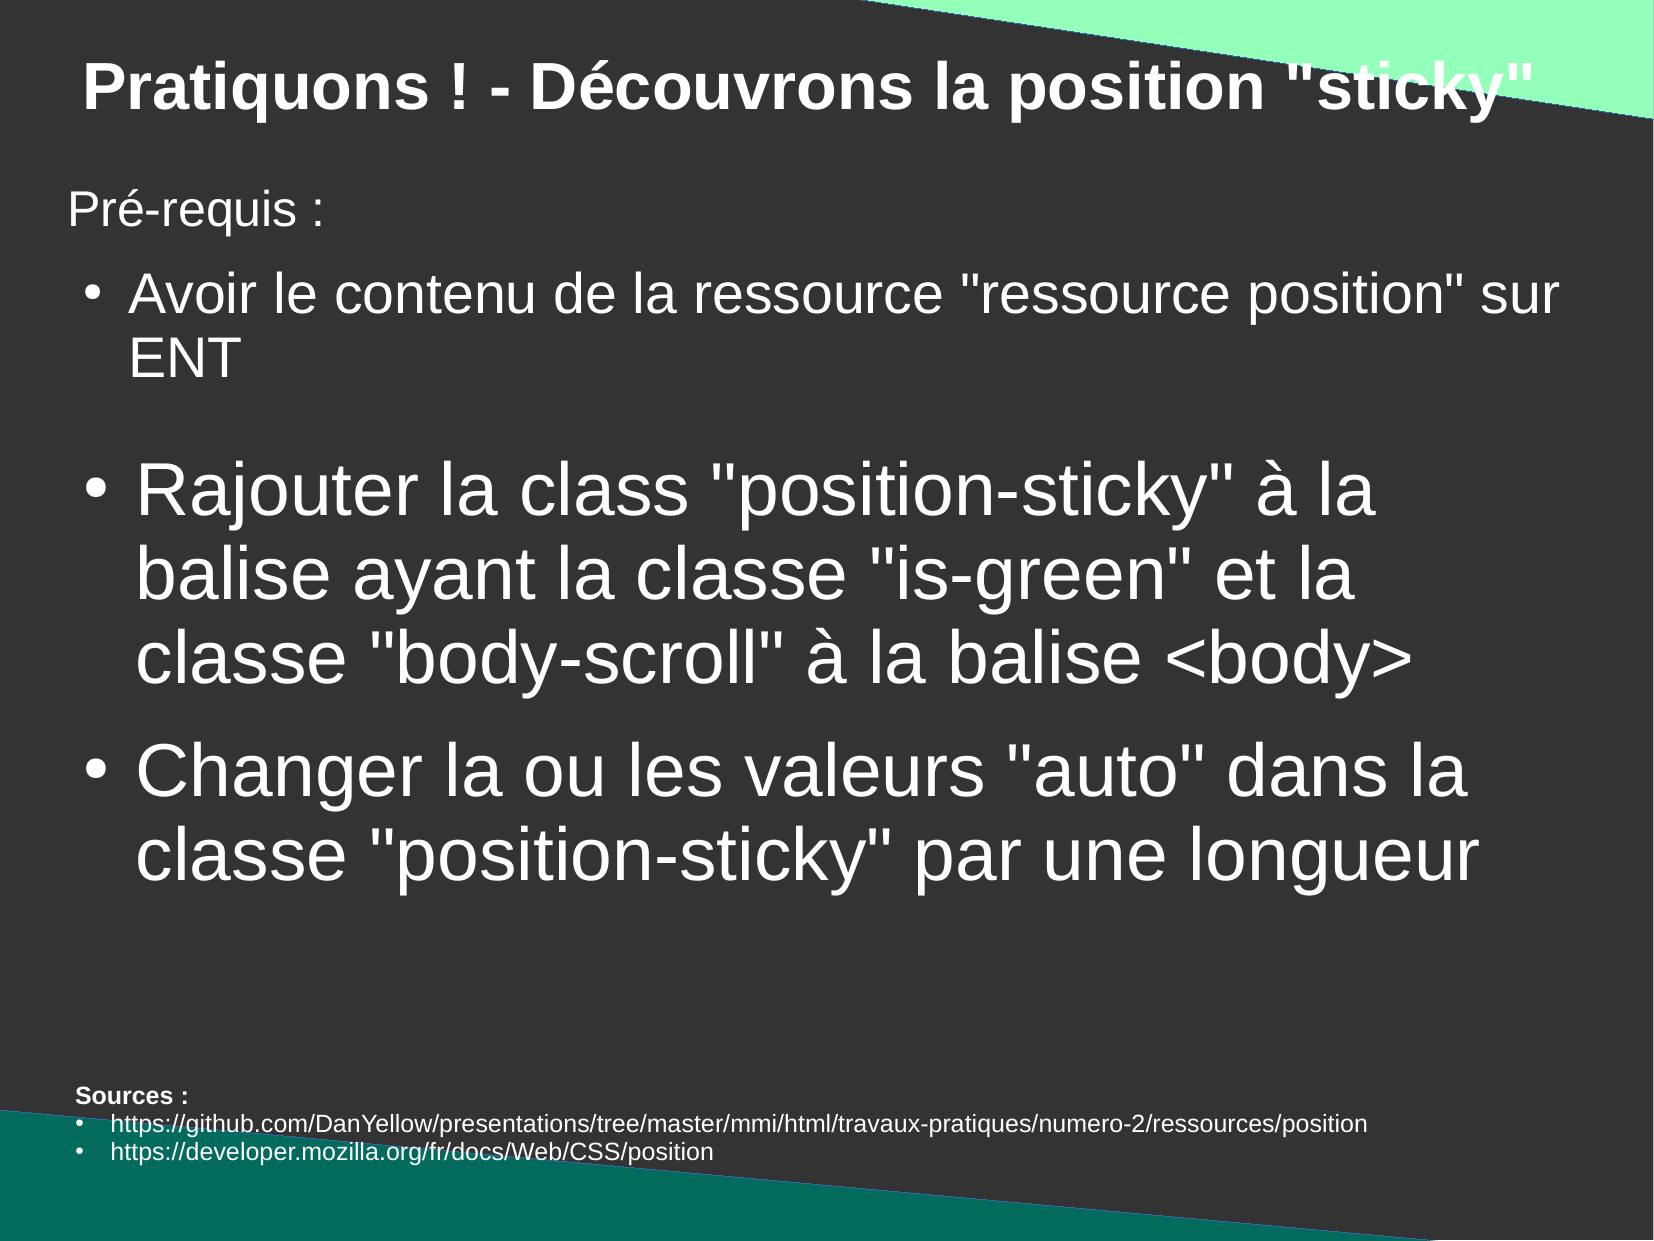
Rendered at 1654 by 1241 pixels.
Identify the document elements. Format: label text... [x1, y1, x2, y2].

title Pratiquons ! - Découvrons la position "sticky" [82, 49, 1630, 199]
text_box Sources : https://github.com/DanYellow/presentations/tree/master/mmi/html/travaux-pratiques/numero-2/ressources/position https://developer.mozilla.org/fr/docs/Web/CSS/position [60, 1074, 1546, 1217]
list Pré-requis : Avoir le contenu de la ressource "ressource position" sur ENT [67, 180, 1607, 390]
list Rajouter la class "position-sticky" à la balise ayant la classe "is-green" et la classe "body-scroll" à la balise <body> Changer la ou les valeurs "auto" dans la classe "position-sticky" par une longueur [64, 447, 1589, 922]
text_box [861, 0, 1654, 120]
